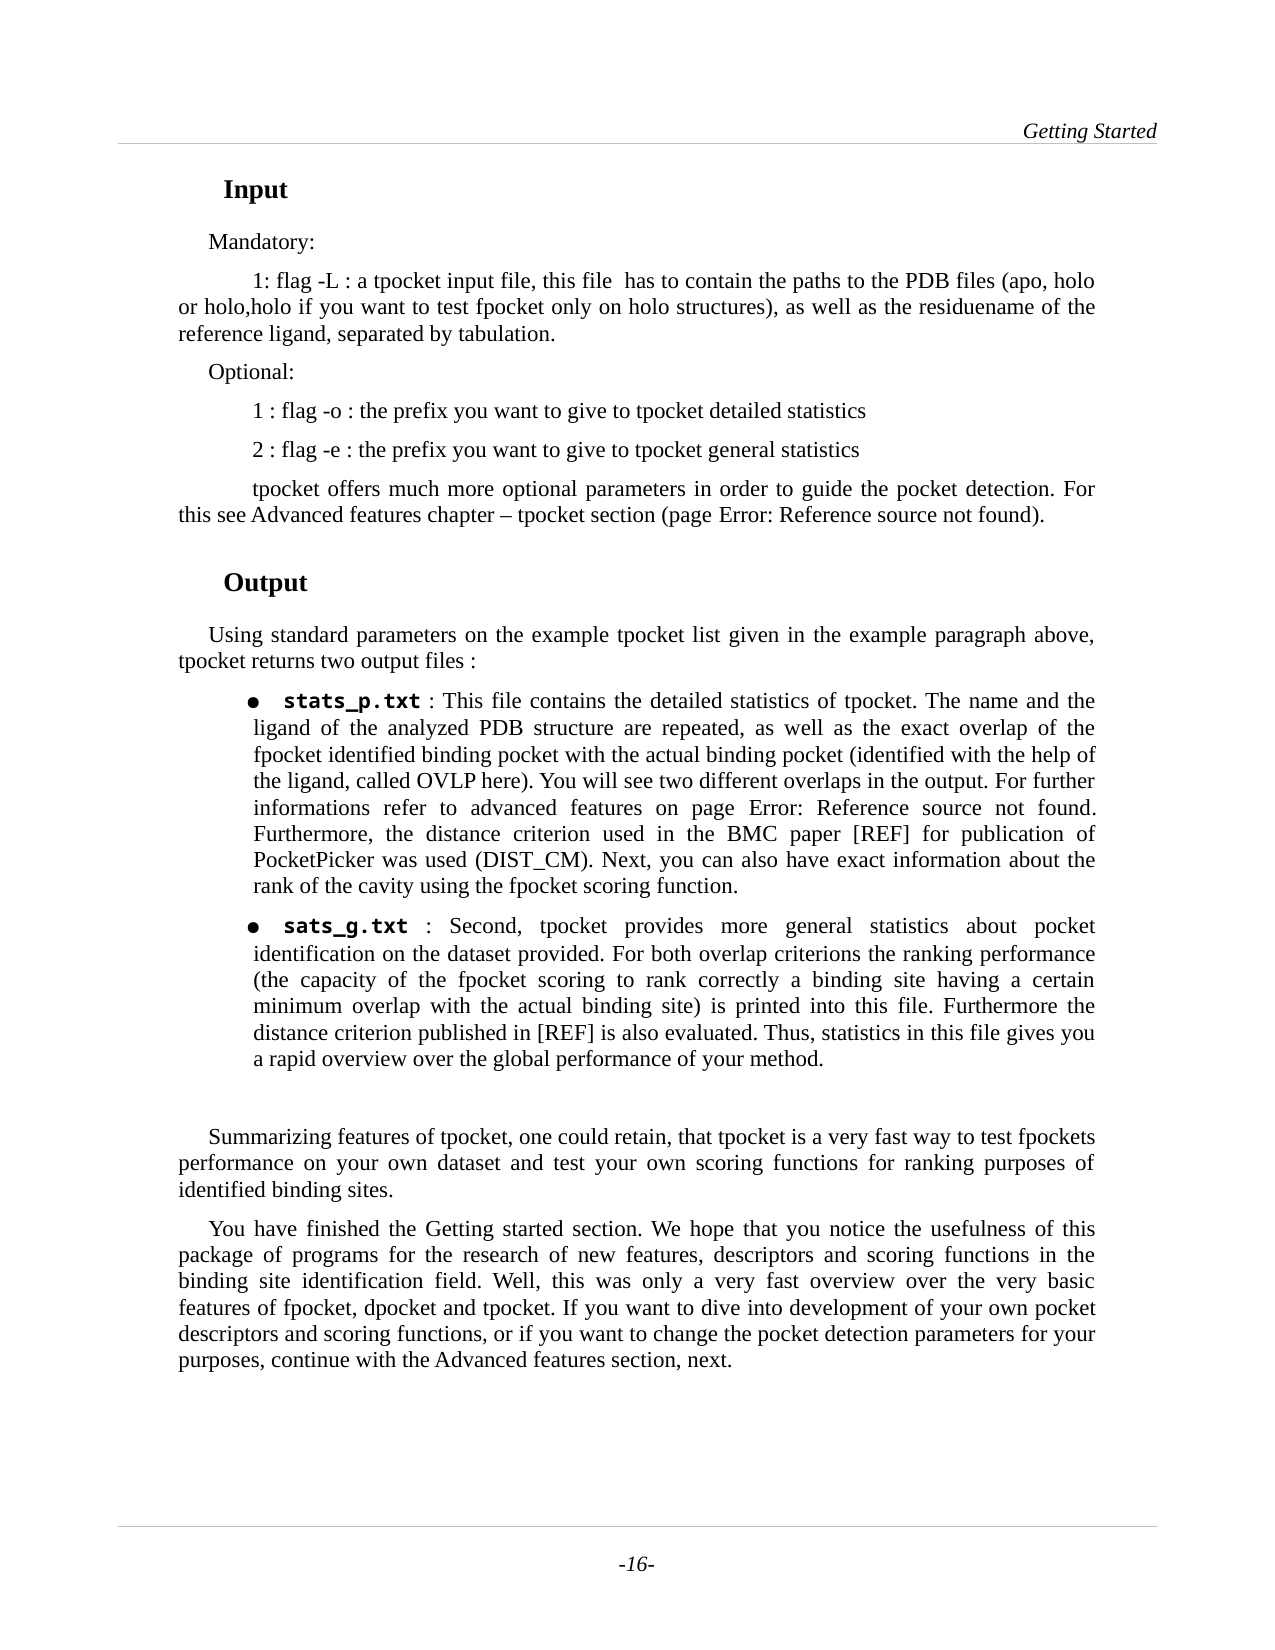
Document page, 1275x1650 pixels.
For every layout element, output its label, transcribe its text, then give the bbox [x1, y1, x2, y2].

text Mandatory: [178, 228, 1097, 254]
text Optional: [178, 358, 1097, 385]
text You have finished the Getting started section. We hope that you notice the usefulness of this package of programs for the research of new features, descriptors and scoring functions in the binding site identification field. Well, this was only a very fast overview over the very basic features of fpocket, dpocket and tpocket. If you want to dive into development of your own pocket descriptors and scoring functions, or if you want to change the pocket detection parameters for your purposes, continue with the Advanced features section, next. [178, 1214, 1097, 1373]
text tpocket offers much more optional parameters in order to guide the pocket detection. For this see Advanced features chapter – tpocket section (page ). [178, 475, 1097, 528]
subtitle Input [223, 173, 1157, 204]
subtitle Output [223, 566, 1157, 597]
text Summarizing features of tpocket, one could retain, that tpocket is a very fast way to test fpockets performance on your own dataset and test your own scoring functions for ranking purposes of identified binding sites. [178, 1123, 1097, 1202]
list stats_p.txt : This file contains the detailed statistics of tpocket. The name and the ligand of the analyzed PDB structure are repeated, as well as the exact overlap of the fpocket identified binding pocket with the actual binding pocket (identified with the help of the ligand, called OVLP here). You will see two different overlaps in the output. For further informations refer to advanced features on page . Furthermore, the distance criterion used in the BMC paper [REF] for publication of PocketPicker was used (DIST_CM). Next, you can also have exact information about the rank of the cavity using the fpocket scoring function. [216, 686, 1097, 899]
text 1 : flag -o : the prefix you want to give to tpocket detailed statistics [178, 397, 1097, 424]
list sats_g.txt : Second, tpocket provides more general statistics about pocket identification on the dataset provided. For both overlap criterions the ranking performance (the capacity of the fpocket scoring to rank correctly a binding site having a certain minimum overlap with the actual binding site) is printed into this file. Furthermore the distance criterion published in [REF] is also evaluated. Thus, statistics in this file gives you a rapid overview over the global performance of your method. [216, 911, 1097, 1072]
text 2 : flag -e : the prefix you want to give to tpocket general statistics [178, 436, 1097, 462]
text Using standard parameters on the example tpocket list given in the example paragraph above, tpocket returns two output files : [178, 621, 1097, 673]
text 1: flag -L : a tpocket input file, this file has to contain the paths to the PDB files (apo, holo or holo,holo if you want to test fpocket only on holo structures), as well as the residuename of the reference ligand, separated by tabulation. [178, 267, 1097, 346]
